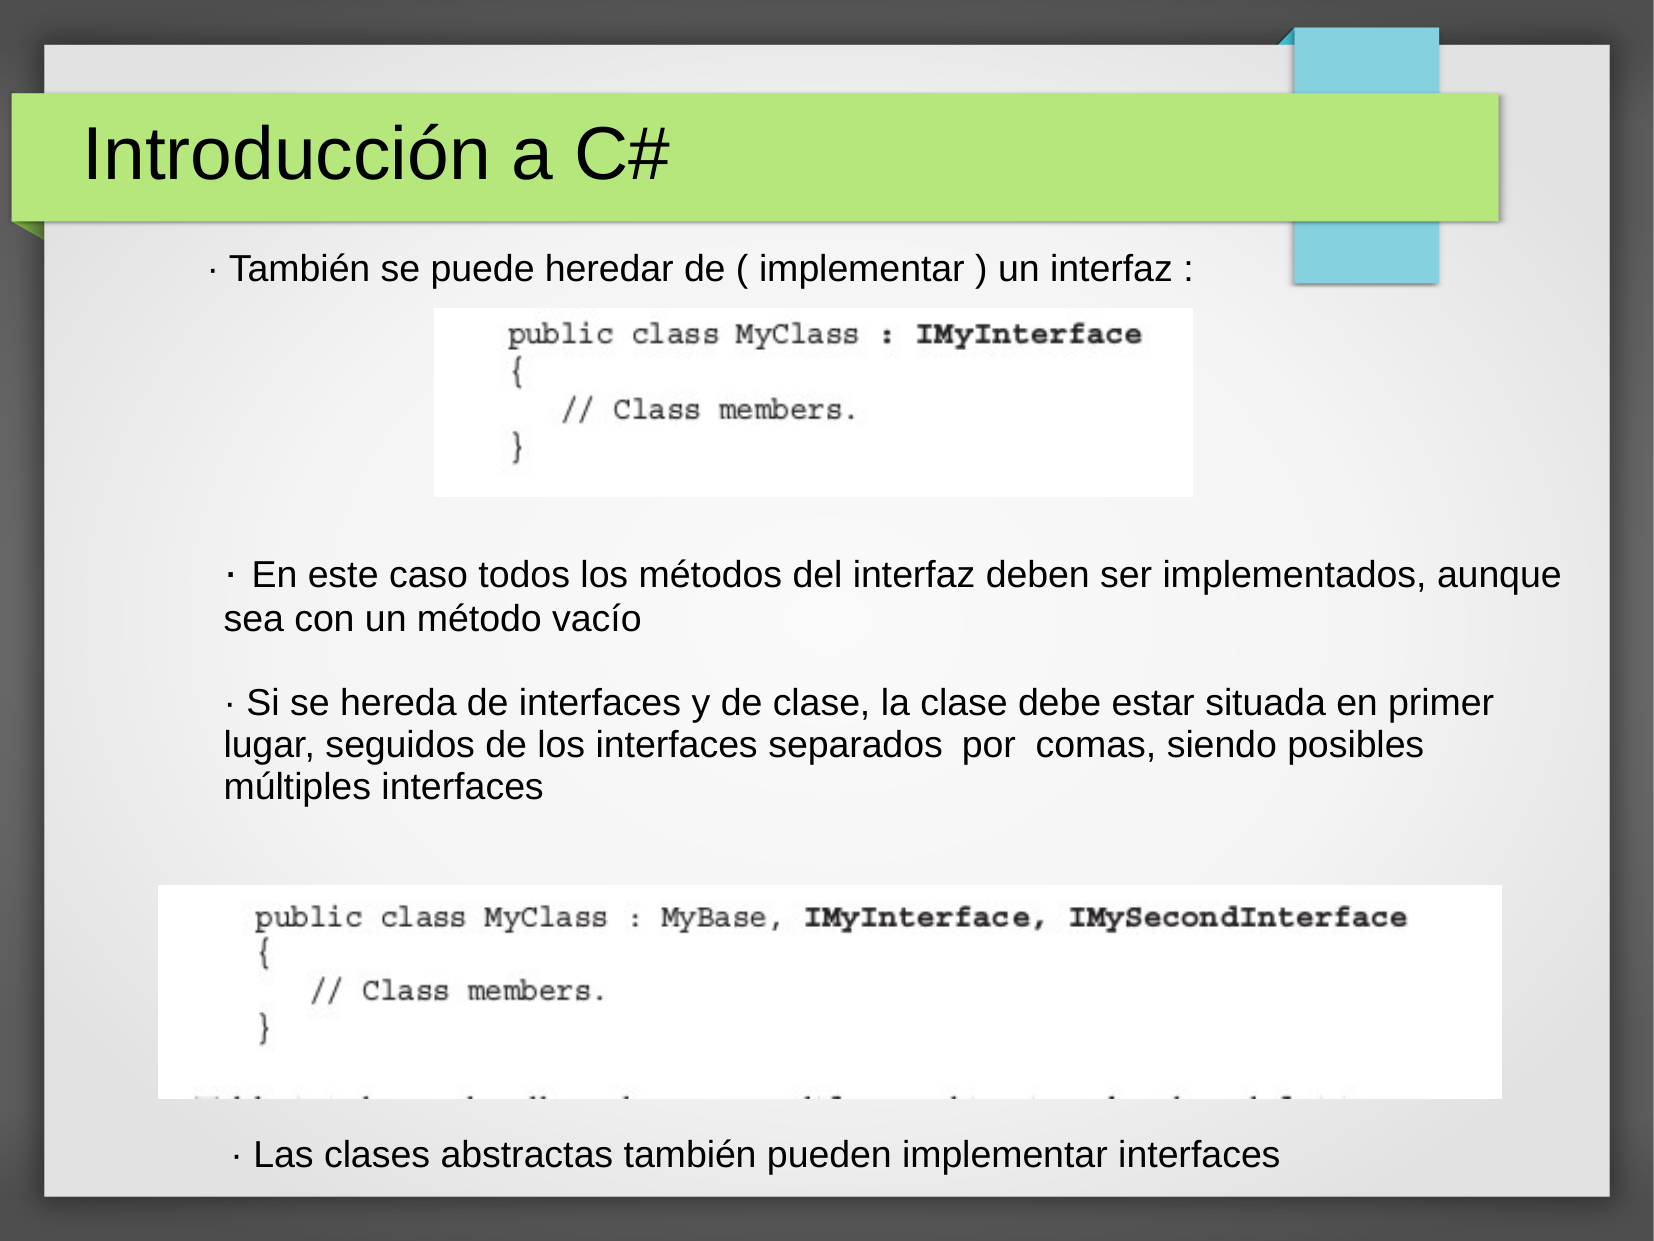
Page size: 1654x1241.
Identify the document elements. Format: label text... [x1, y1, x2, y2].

text_box · También se puede heredar de ( implementar ) un interfaz : [59, 200, 1548, 331]
text_box · En este caso todos los métodos del interfaz deben ser implementados, aunque sea con un método vacío · Si se hereda de interfaces y de clase, la clase debe estar situada en primer lugar, seguidos de los interfaces separados por comas, siendo posibles múltiples interfaces [75, 522, 1565, 831]
picture [0, 0, 1654, 1241]
text_box · Las clases abstractas también pueden implementar interfaces [82, 1086, 1571, 1217]
title Introducción a C# [82, 94, 1264, 200]
